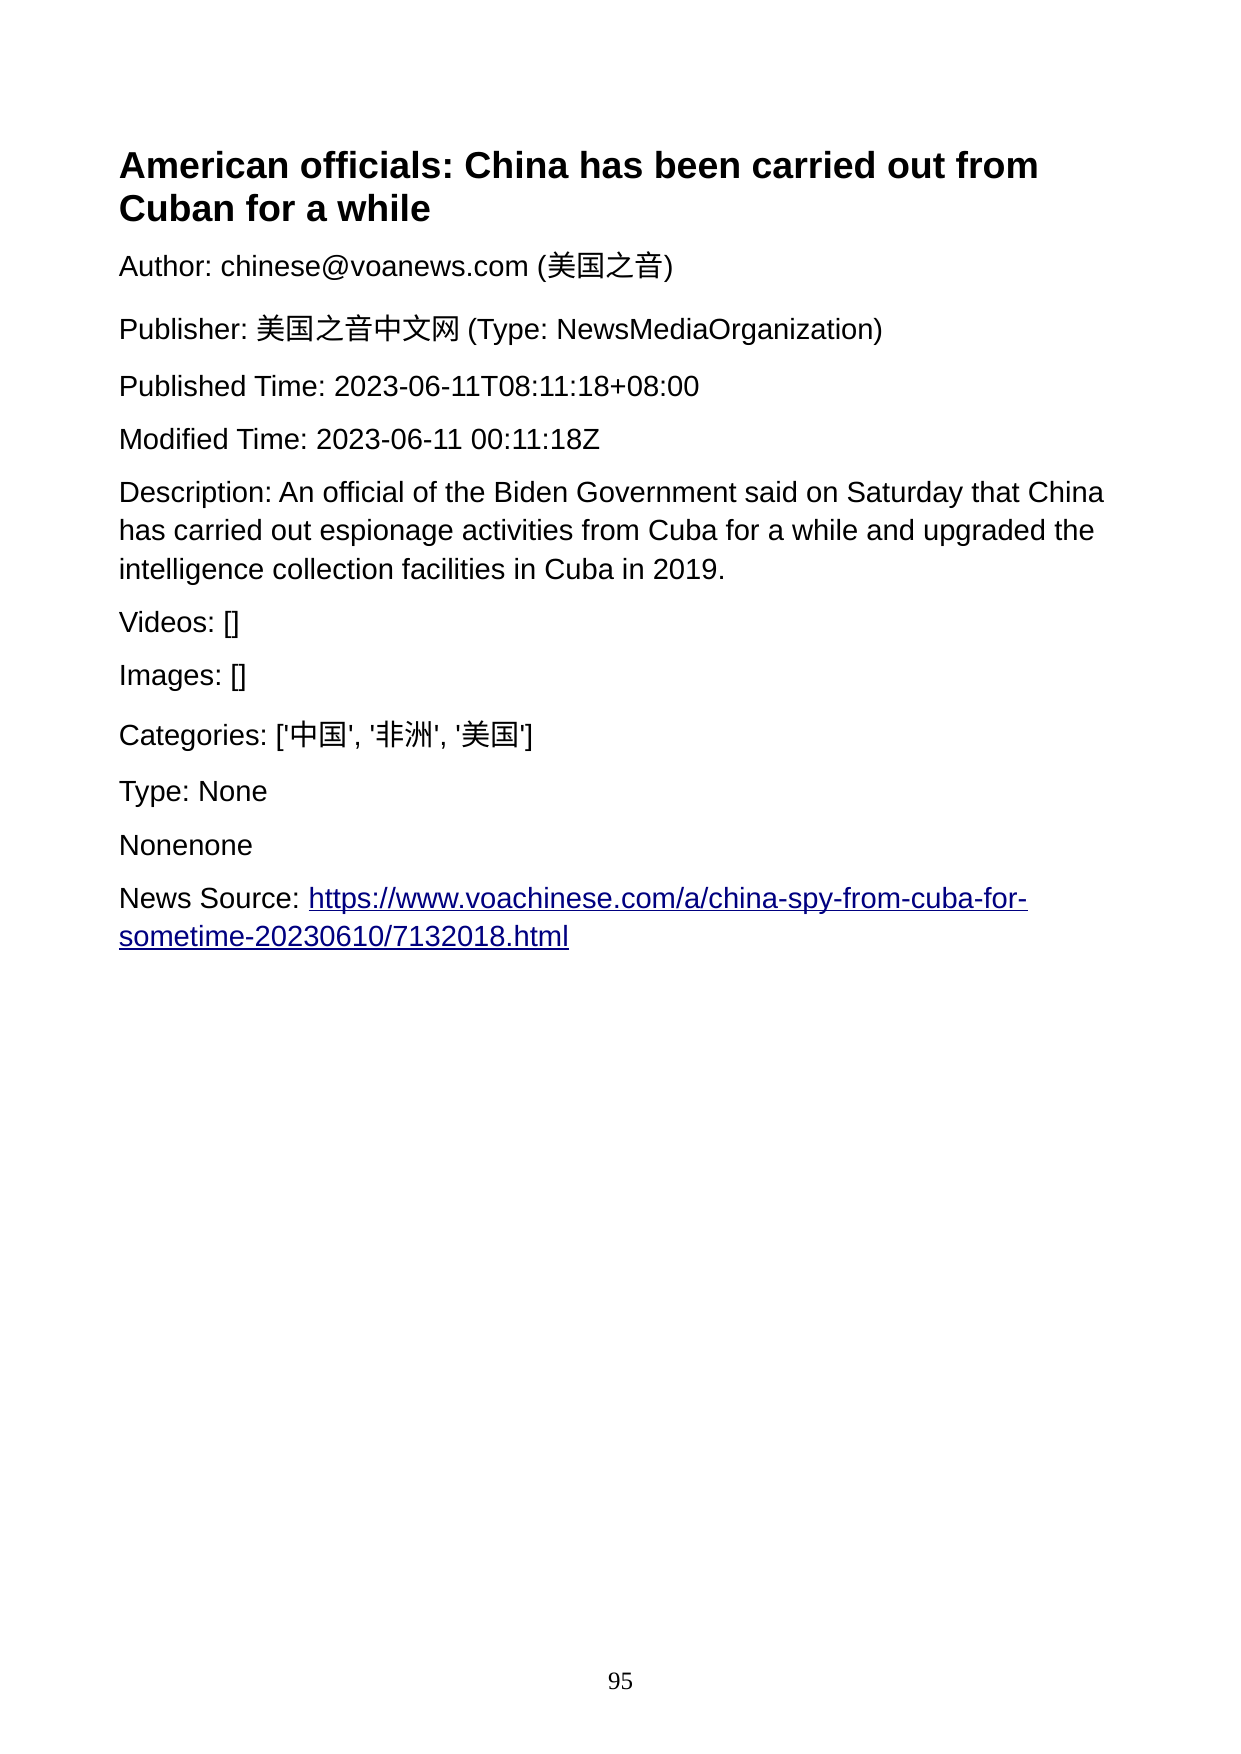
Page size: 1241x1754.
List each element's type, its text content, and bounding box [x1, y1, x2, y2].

subtitle American officials: China has been carried out from Cuban for a while [118, 143, 1122, 230]
text Description: An official of the Biden Government said on Saturday that China has carried out espionage activities from Cuba for a while and upgraded the intelligence collection facilities in Cuba in 2019. [118, 475, 1122, 585]
text Author: chinese@voanews.com (美国之音) [118, 242, 1122, 284]
text Modified Time: 2023-06-11 00:11:18Z [118, 422, 1122, 455]
text Type: None [118, 774, 1122, 808]
text News Source: https://www.voachinese.com/a/china-spy-from-cuba-for-sometime-20230610/7132018.html [118, 881, 1122, 953]
text Publisher: 美国之音中文网 (Type: NewsMediaOrganization) [118, 305, 1122, 348]
text Categories: ['中国', '非洲', '美国'] [118, 711, 1122, 753]
text Images: [] [118, 658, 1122, 692]
text Videos: [] [118, 605, 1122, 638]
text Published Time: 2023-06-11T08:11:18+08:00 [118, 368, 1122, 402]
text Nonenone [118, 827, 1122, 861]
